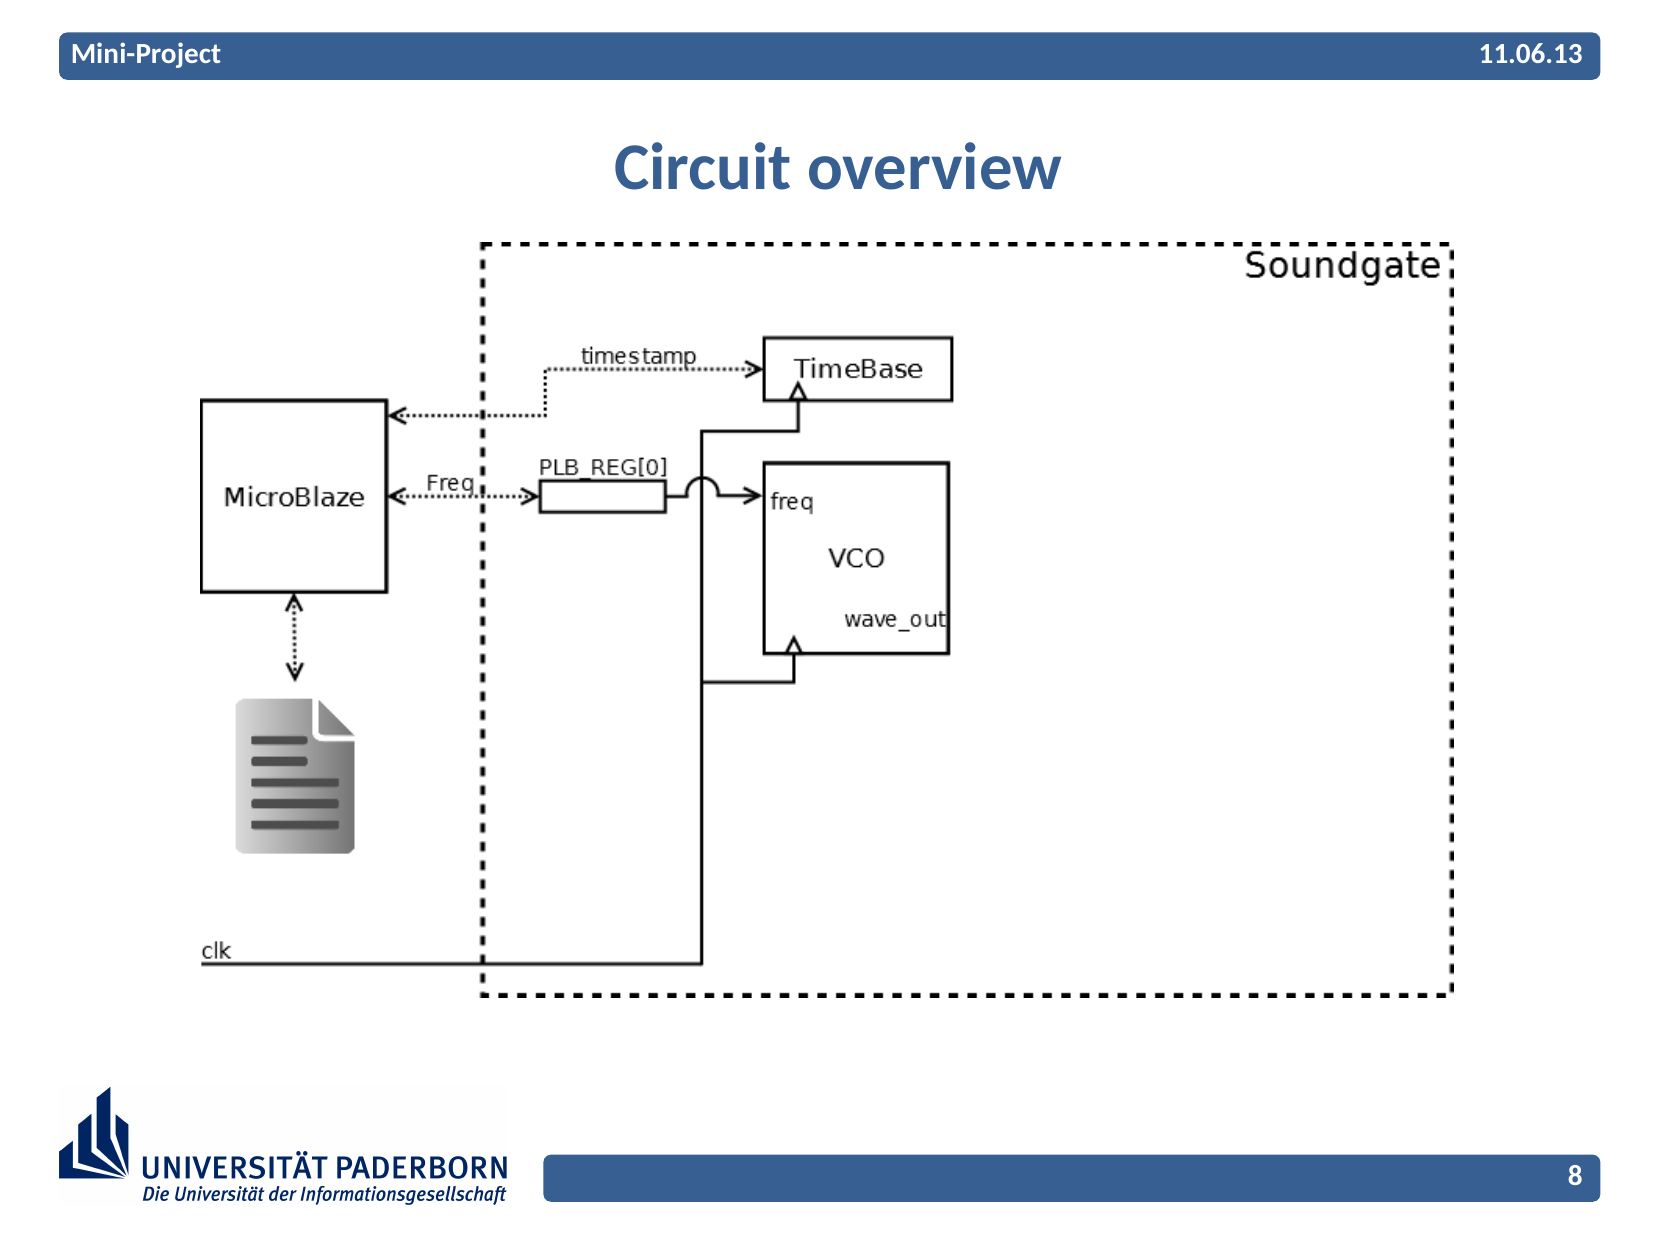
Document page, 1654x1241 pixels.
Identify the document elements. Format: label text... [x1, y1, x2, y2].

picture [59, 1086, 507, 1205]
picture [200, 242, 1454, 998]
title Circuit overview [82, 121, 1595, 225]
